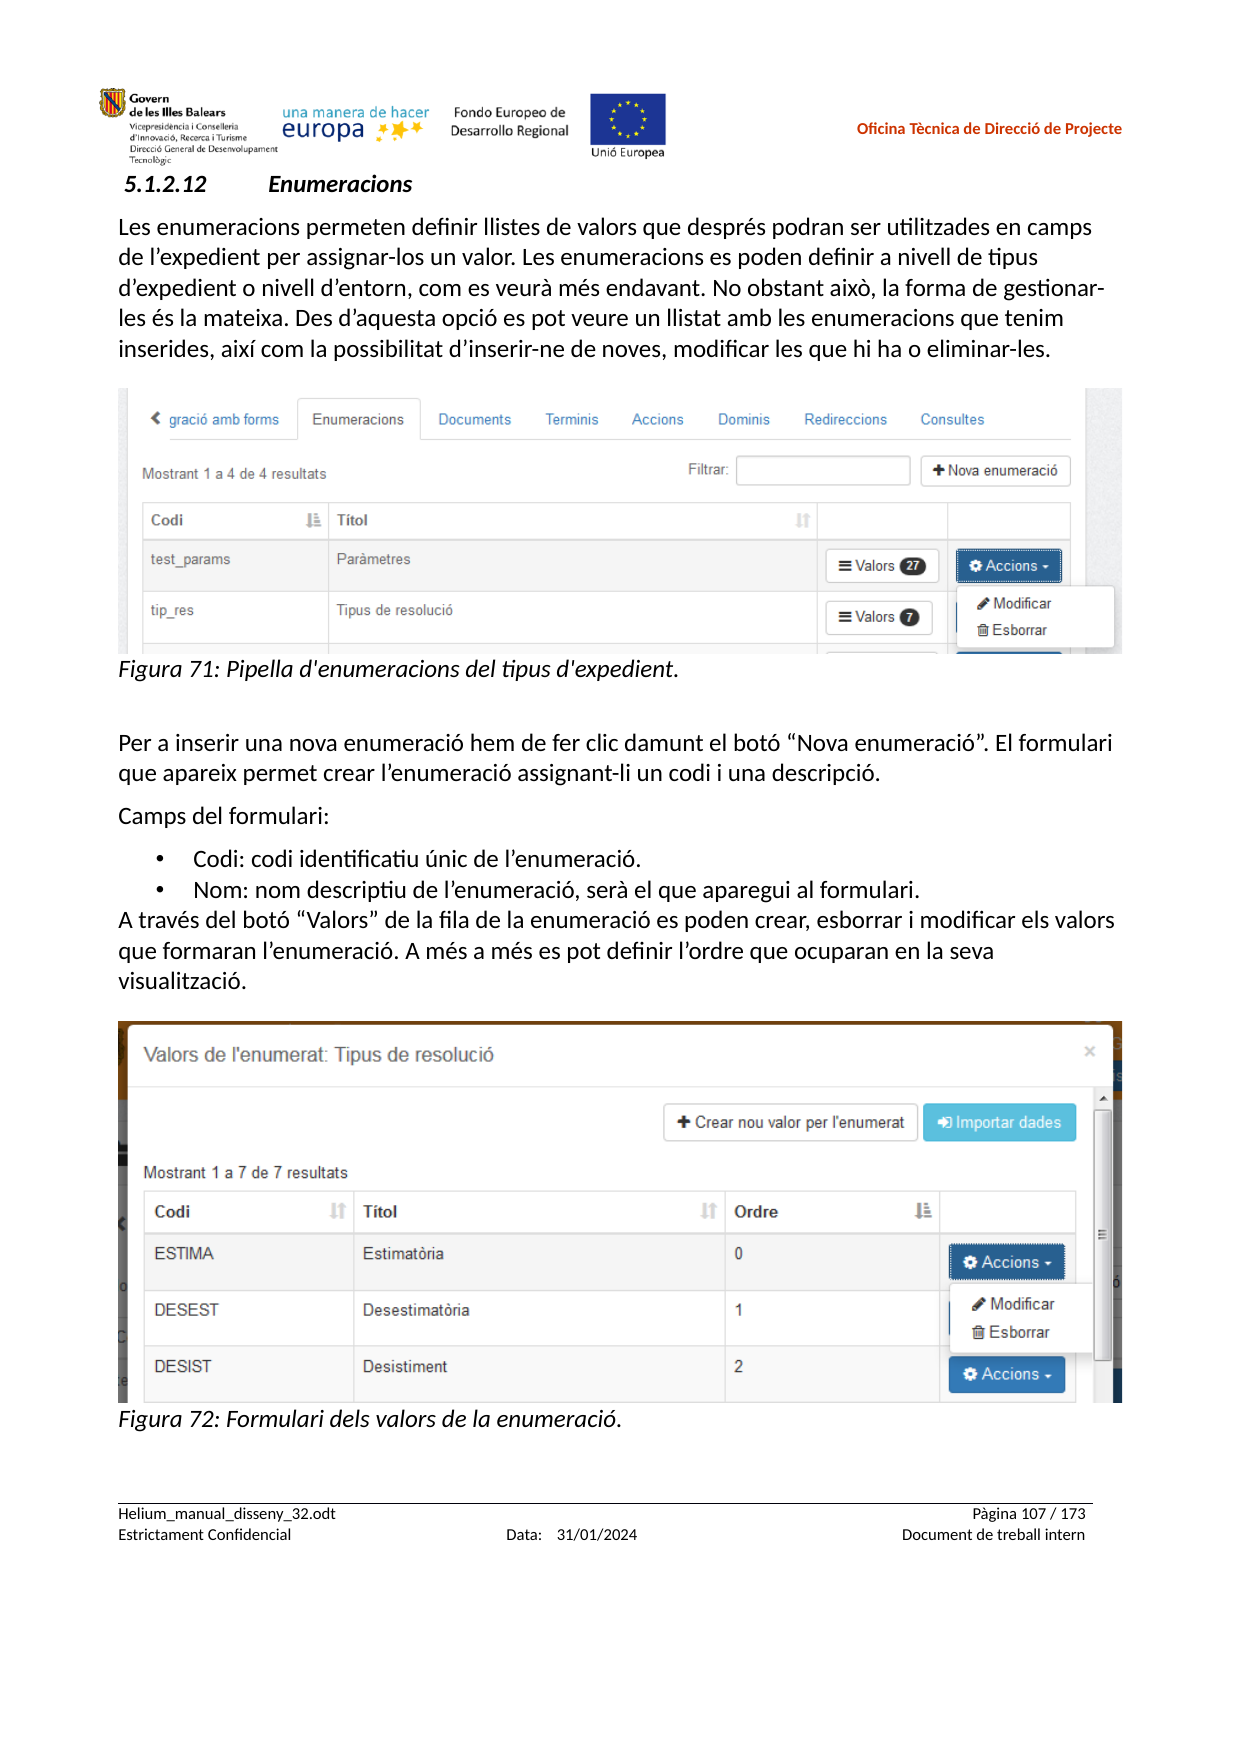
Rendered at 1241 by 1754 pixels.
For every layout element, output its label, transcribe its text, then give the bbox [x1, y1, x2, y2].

picture [99, 87, 668, 166]
text Per a inserir una nova enumeració hem de fer clic damunt el botó “Nova enumeració”. El formulari que apareix permet crear l’enumeració assignant-li un codi i una descripció. [118, 727, 1122, 788]
text Figura 71: Pipella d'enumeracions del tipus d'expedient. [118, 654, 1122, 684]
text Les enumeracions permeten definir llistes de valors que després podran ser utilitzades en camps de l’expedient per assignar-los un valor. Les enumeracions es poden definir a nivell de tipus d’expedient o nivell d’entorn, com es veurà més endavant. No obstant això, la forma de gestionar-les és la mateixa. Des d’aquesta opció es pot veure un llistat amb les enumeracions que tenim inserides, així com la possibilitat d’inserir-ne de noves, modificar les que hi ha o eliminar-les. [118, 211, 1122, 363]
text A través del botó “Valors” de la fila de la enumeració es poden crear, esborrar i modificar els valors que formaran l’enumeració. A més a més es pot definir l’ordre que ocuparan en la seva visualització. [118, 904, 1122, 996]
text Camps del formulari: [118, 800, 1122, 831]
picture [118, 1021, 1123, 1403]
text Figura 72: Formulari dels valors de la enumeració. [118, 1403, 1122, 1433]
list Nom: nom descriptiu de l’enumeració, serà el que aparegui al formulari. [156, 874, 1122, 904]
picture [118, 388, 1123, 654]
list Codi: codi identificatiu únic de l’enumeració. [156, 843, 1122, 874]
subtitle Enumeracions [118, 168, 1122, 198]
